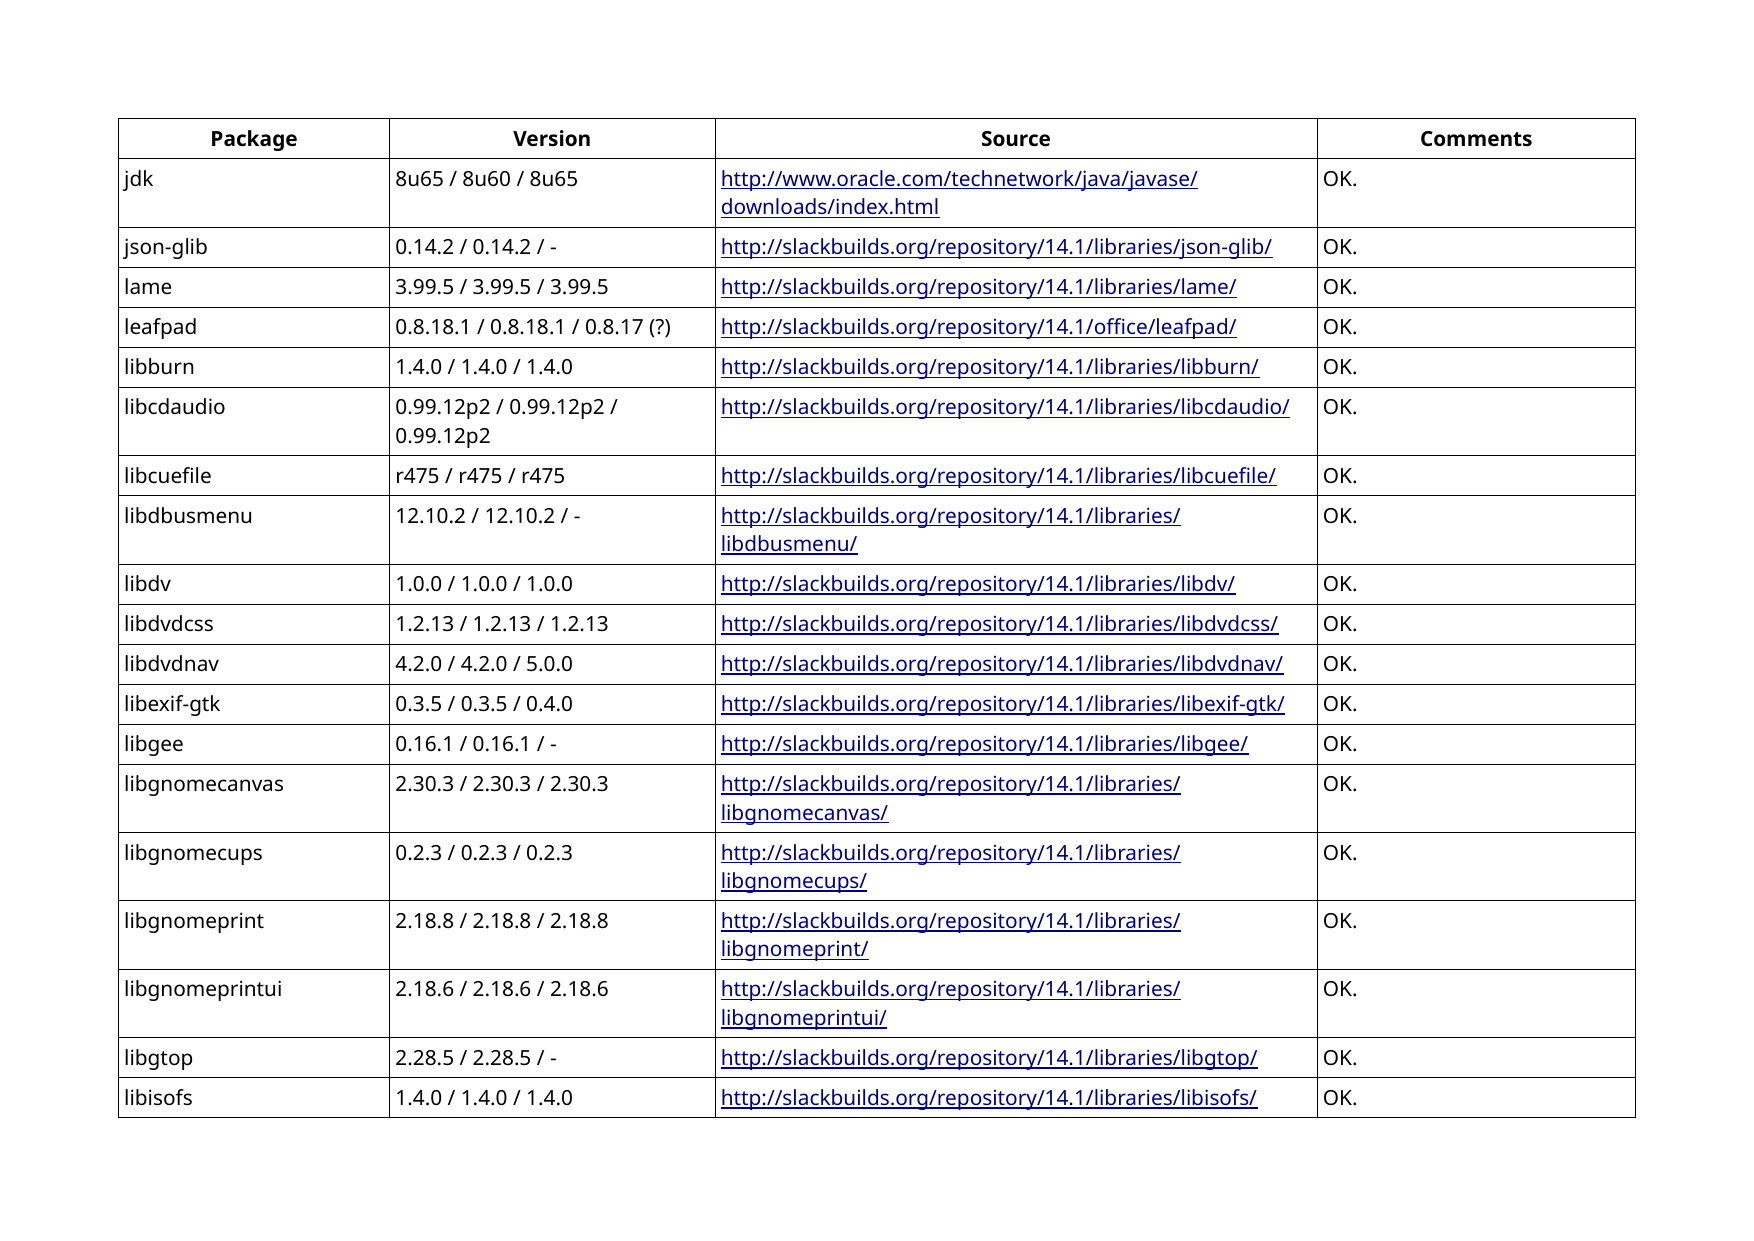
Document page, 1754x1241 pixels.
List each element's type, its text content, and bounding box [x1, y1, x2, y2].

table_cell libgee [119, 725, 389, 763]
table_cell http://slackbuilds.org/repository/14.1/libraries/json-glib/ [716, 228, 1317, 267]
table_cell 2.28.5 / 2.28.5 / - [390, 1038, 715, 1077]
table_cell libcuefile [119, 456, 389, 495]
table_cell json-glib [119, 228, 389, 267]
table_cell OK. [1318, 605, 1635, 643]
table_header Version [390, 119, 715, 158]
table_cell OK. [1318, 496, 1635, 563]
table_cell http://slackbuilds.org/repository/14.1/libraries/libdbusmenu/ [716, 496, 1317, 563]
table_cell libexif-gtk [119, 685, 389, 723]
table_cell 0.14.2 / 0.14.2 / - [390, 228, 715, 267]
table_cell 12.10.2 / 12.10.2 / - [390, 496, 715, 563]
table_cell OK. [1318, 348, 1635, 387]
table_cell http://slackbuilds.org/repository/14.1/libraries/libdvdcss/ [716, 605, 1317, 643]
table_cell 1.4.0 / 1.4.0 / 1.4.0 [390, 1078, 715, 1117]
table_cell http://slackbuilds.org/repository/14.1/libraries/libdv/ [716, 565, 1317, 603]
table_cell OK. [1318, 228, 1635, 267]
table_cell http://slackbuilds.org/repository/14.1/libraries/libcdaudio/ [716, 388, 1317, 455]
table_header Source [716, 119, 1317, 158]
table_cell OK. [1318, 456, 1635, 495]
table_cell http://slackbuilds.org/repository/14.1/libraries/libgtop/ [716, 1038, 1317, 1077]
table_cell 1.4.0 / 1.4.0 / 1.4.0 [390, 348, 715, 387]
table_cell http://slackbuilds.org/repository/14.1/libraries/libgee/ [716, 725, 1317, 763]
table_cell r475 / r475 / r475 [390, 456, 715, 495]
table_cell leafpad [119, 308, 389, 347]
table_cell libgnomecups [119, 833, 389, 900]
table_cell 2.18.8 / 2.18.8 / 2.18.8 [390, 901, 715, 969]
table_cell http://slackbuilds.org/repository/14.1/libraries/libdvdnav/ [716, 645, 1317, 683]
table_cell libgnomecanvas [119, 765, 389, 832]
table_cell libgtop [119, 1038, 389, 1077]
table_cell OK. [1318, 970, 1635, 1037]
table_cell 8u65 / 8u60 / 8u65 [390, 159, 715, 227]
table_cell libisofs [119, 1078, 389, 1117]
table_cell 0.2.3 / 0.2.3 / 0.2.3 [390, 833, 715, 900]
table_cell 2.18.6 / 2.18.6 / 2.18.6 [390, 970, 715, 1037]
table_cell lame [119, 268, 389, 307]
table_cell http://slackbuilds.org/repository/14.1/libraries/libgnomecups/ [716, 833, 1317, 900]
table_cell 0.3.5 / 0.3.5 / 0.4.0 [390, 685, 715, 723]
table_cell 3.99.5 / 3.99.5 / 3.99.5 [390, 268, 715, 307]
table_cell 1.2.13 / 1.2.13 / 1.2.13 [390, 605, 715, 643]
table_cell http://www.oracle.com/technetwork/java/javase/downloads/index.html [716, 159, 1317, 227]
table_cell OK. [1318, 159, 1635, 227]
table_cell http://slackbuilds.org/repository/14.1/libraries/libisofs/ [716, 1078, 1317, 1117]
table_cell OK. [1318, 565, 1635, 603]
table_cell OK. [1318, 1038, 1635, 1077]
table_cell 0.16.1 / 0.16.1 / - [390, 725, 715, 763]
table_cell 4.2.0 / 4.2.0 / 5.0.0 [390, 645, 715, 683]
table_cell 1.0.0 / 1.0.0 / 1.0.0 [390, 565, 715, 603]
table_cell http://slackbuilds.org/repository/14.1/libraries/libgnomeprintui/ [716, 970, 1317, 1037]
table_cell http://slackbuilds.org/repository/14.1/office/leafpad/ [716, 308, 1317, 347]
table_cell OK. [1318, 685, 1635, 723]
table_cell libgnomeprintui [119, 970, 389, 1037]
table_cell 0.8.18.1 / 0.8.18.1 / 0.8.17 (?) [390, 308, 715, 347]
table_cell http://slackbuilds.org/repository/14.1/libraries/lame/ [716, 268, 1317, 307]
table_cell OK. [1318, 725, 1635, 763]
table_cell OK. [1318, 1078, 1635, 1117]
table_cell libburn [119, 348, 389, 387]
table_cell OK. [1318, 268, 1635, 307]
table_cell http://slackbuilds.org/repository/14.1/libraries/libgnomeprint/ [716, 901, 1317, 969]
table_cell OK. [1318, 645, 1635, 683]
table_cell OK. [1318, 901, 1635, 969]
table_cell libdvdnav [119, 645, 389, 683]
table_cell http://slackbuilds.org/repository/14.1/libraries/libburn/ [716, 348, 1317, 387]
table_cell libcdaudio [119, 388, 389, 455]
table_header Comments [1318, 119, 1635, 158]
table_cell libdv [119, 565, 389, 603]
table_cell http://slackbuilds.org/repository/14.1/libraries/libcuefile/ [716, 456, 1317, 495]
table_cell libgnomeprint [119, 901, 389, 969]
table_cell 0.99.12p2 / 0.99.12p2 / 0.99.12p2 [390, 388, 715, 455]
table_cell http://slackbuilds.org/repository/14.1/libraries/libexif-gtk/ [716, 685, 1317, 723]
table_cell 2.30.3 / 2.30.3 / 2.30.3 [390, 765, 715, 832]
table_cell libdbusmenu [119, 496, 389, 563]
table_header Package [119, 119, 389, 158]
table_cell libdvdcss [119, 605, 389, 643]
table_cell OK. [1318, 388, 1635, 455]
table_cell OK. [1318, 308, 1635, 347]
table_cell OK. [1318, 833, 1635, 900]
table_cell OK. [1318, 765, 1635, 832]
table_cell jdk [119, 159, 389, 227]
table_cell http://slackbuilds.org/repository/14.1/libraries/libgnomecanvas/ [716, 765, 1317, 832]
